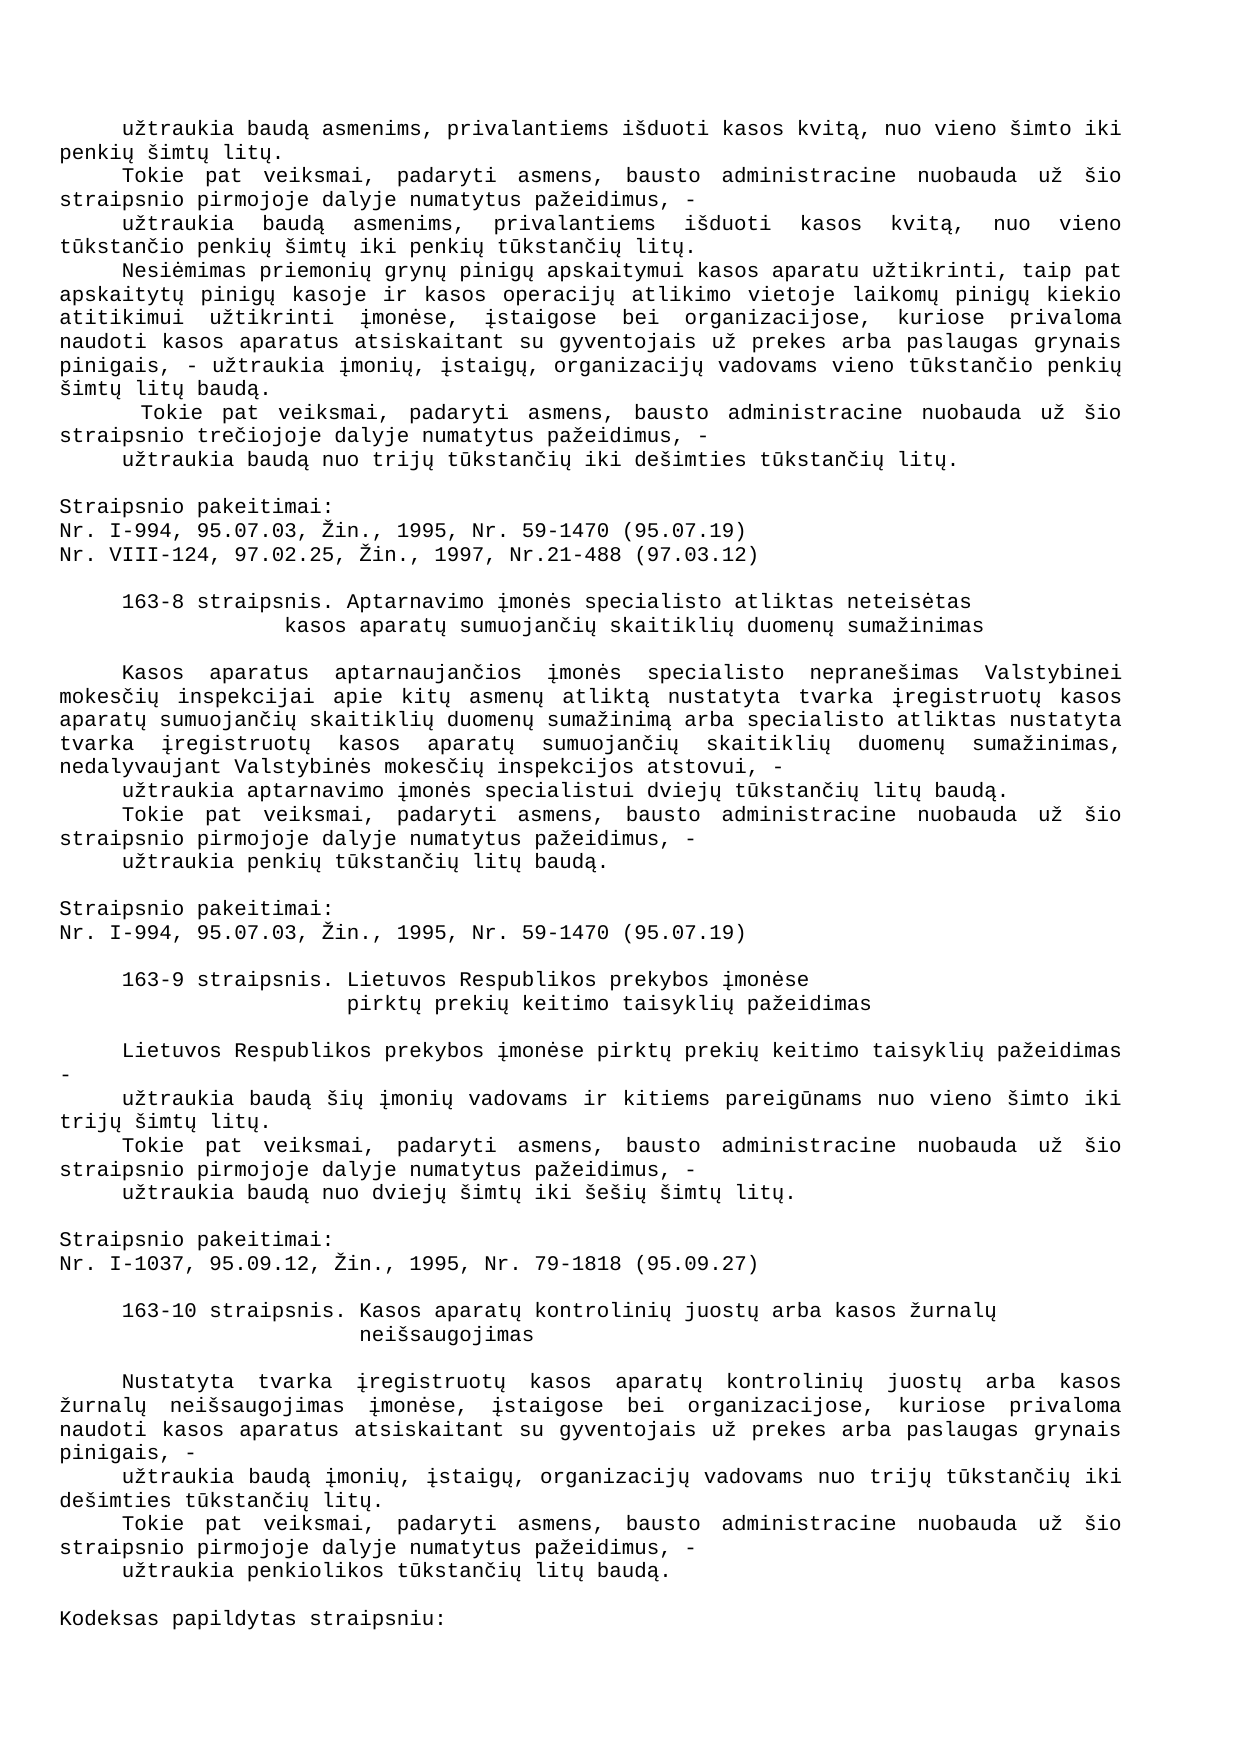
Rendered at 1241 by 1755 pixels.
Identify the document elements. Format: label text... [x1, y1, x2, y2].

text Lietuvos Respublikos prekybos įmonėse pirktų prekių keitimo taisyklių pažeidimas - [59, 1040, 1122, 1088]
text Nr. I-994, 95.07.03, Žin., 1995, Nr. 59-1470 (95.07.19) [59, 922, 1122, 946]
text Kasos aparatus aptarnaujančios įmonės specialisto nepranešimas Valstybinei mokesčių inspekcijai apie kitų asmenų atliktą nustatyta tvarka įregistruotų kasos aparatų sumuojančių skaitiklių duomenų sumažinimą arba specialisto atliktas nustatyta tvarka įregistruotų kasos aparatų sumuojančių skaitiklių duomenų sumažinimas, nedalyvaujant Valstybinės mokesčių inspekcijos atstovui, - [59, 662, 1122, 780]
text kasos aparatų sumuojančių skaitiklių duomenų sumažinimas [59, 615, 1122, 638]
text Straipsnio pakeitimai: [59, 898, 1122, 922]
text 163-10 straipsnis. Kasos aparatų kontrolinių juostų arba kasos žurnalų [59, 1300, 1122, 1324]
text Tokie pat veiksmai, padaryti asmens, bausto administracine nuobauda už šio straipsnio pirmojoje dalyje numatytus pažeidimus, - [59, 165, 1122, 213]
text Tokie pat veiksmai, padaryti asmens, bausto administracine nuobauda už šio straipsnio trečiojoje dalyje numatytus pažeidimus, - [59, 402, 1122, 449]
text užtraukia baudą asmenims, privalantiems išduoti kasos kvitą, nuo vieno šimto iki penkių šimtų litų. [59, 118, 1122, 165]
text užtraukia penkiolikos tūkstančių litų baudą. [59, 1561, 1122, 1584]
text 163-9 straipsnis. Lietuvos Respublikos prekybos įmonėse [59, 969, 1122, 993]
text užtraukia baudą įmonių, įstaigų, organizacijų vadovams nuo trijų tūkstančių iki dešimties tūkstančių litų. [59, 1466, 1122, 1513]
text Tokie pat veiksmai, padaryti asmens, bausto administracine nuobauda už šio straipsnio pirmojoje dalyje numatytus pažeidimus, - [59, 1513, 1122, 1561]
text Nr. I-1037, 95.09.12, Žin., 1995, Nr. 79-1818 (95.09.27) [59, 1253, 1122, 1277]
text Tokie pat veiksmai, padaryti asmens, bausto administracine nuobauda už šio straipsnio pirmojoje dalyje numatytus pažeidimus, - [59, 1135, 1122, 1182]
text pirktų prekių keitimo taisyklių pažeidimas [59, 993, 1122, 1017]
text neišsaugojimas [59, 1324, 1122, 1348]
text užtraukia penkių tūkstančių litų baudą. [59, 851, 1122, 875]
text užtraukia aptarnavimo įmonės specialistui dviejų tūkstančių litų baudą. [59, 780, 1122, 804]
text Nesiėmimas priemonių grynų pinigų apskaitymui kasos aparatu užtikrinti, taip pat apskaitytų pinigų kasoje ir kasos operacijų atlikimo vietoje laikomų pinigų kiekio atitikimui užtikrinti įmonėse, įstaigose bei organizacijose, kuriose privaloma naudoti kasos aparatus atsiskaitant su gyventojais už prekes arba paslaugas grynais pinigais, - užtraukia įmonių, įstaigų, organizacijų vadovams vieno tūkstančio penkių šimtų litų baudą. [59, 260, 1122, 402]
text užtraukia baudą nuo trijų tūkstančių iki dešimties tūkstančių litų. [59, 449, 1122, 473]
text užtraukia baudą nuo dviejų šimtų iki šešių šimtų litų. [59, 1182, 1122, 1206]
text Nr. I-994, 95.07.03, Žin., 1995, Nr. 59-1470 (95.07.19) [59, 520, 1122, 544]
text Straipsnio pakeitimai: [59, 1229, 1122, 1253]
text Nustatyta tvarka įregistruotų kasos aparatų kontrolinių juostų arba kasos žurnalų neišsaugojimas įmonėse, įstaigose bei organizacijose, kuriose privaloma naudoti kasos aparatus atsiskaitant su gyventojais už prekes arba paslaugas grynais pinigais, - [59, 1371, 1122, 1466]
text Nr. VIII-124, 97.02.25, Žin., 1997, Nr.21-488 (97.03.12) [59, 544, 1122, 567]
text Straipsnio pakeitimai: [59, 496, 1122, 520]
text Kodeksas papildytas straipsniu: [59, 1608, 1122, 1631]
text 163-8 straipsnis. Aptarnavimo įmonės specialisto atliktas neteisėtas [59, 591, 1122, 615]
text Tokie pat veiksmai, padaryti asmens, bausto administracine nuobauda už šio straipsnio pirmojoje dalyje numatytus pažeidimus, - [59, 804, 1122, 851]
text užtraukia baudą šių įmonių vadovams ir kitiems pareigūnams nuo vieno šimto iki trijų šimtų litų. [59, 1088, 1122, 1135]
text užtraukia baudą asmenims, privalantiems išduoti kasos kvitą, nuo vieno tūkstančio penkių šimtų iki penkių tūkstančių litų. [59, 213, 1122, 260]
